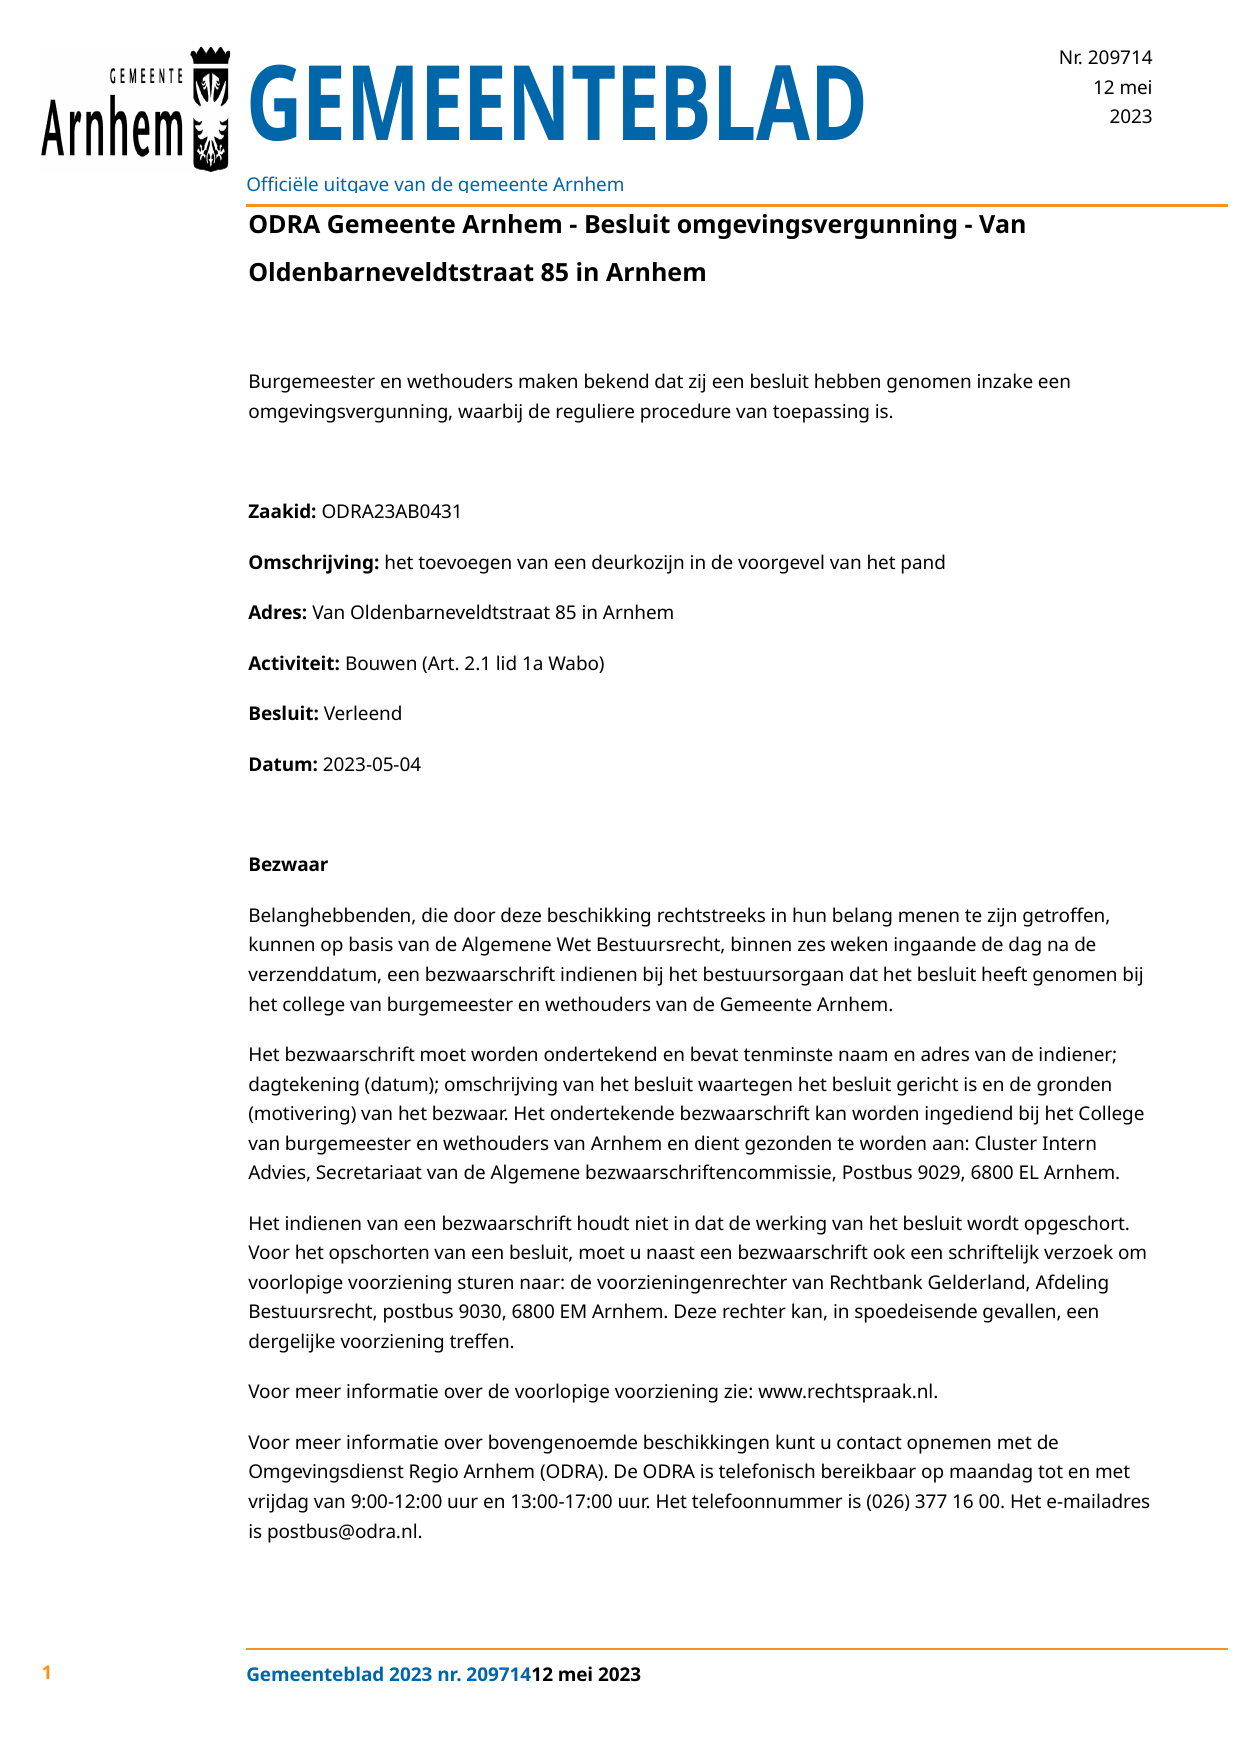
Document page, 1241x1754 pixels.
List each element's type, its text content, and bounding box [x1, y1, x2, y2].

text Het bezwaarschrift moet worden ondertekend en bevat tenminste naam en adres van de indiener; dagtekening (datum); omschrijving van het besluit waartegen het besluit gericht is en de gronden (motivering) van het bezwaar. Het ondertekende bezwaarschrift kan worden ingediend bij het College van burgemeester en wethouders van Arnhem en dient gezonden te worden aan: Cluster Intern Advies, Secretariaat van de Algemene bezwaarschriftencommissie, Postbus 9029, 6800 EL Arnhem. [248, 1041, 1152, 1185]
text Zaakid: ODRA23AB0431 [248, 499, 1152, 524]
text Belanghebbenden, die door deze beschikking rechtstreeks in hun belang menen te zijn getroffen, kunnen op basis van de Algemene Wet Bestuursrecht, binnen zes weken ingaande de dag na de verzenddatum, een bezwaarschrift indienen bij het bestuursorgaan dat het besluit heeft genomen bij het college van burgemeester en wethouders van de Gemeente Arnhem. [248, 902, 1152, 1017]
text Activiteit: Bouwen (Art. 2.1 lid 1a Wabo) [248, 650, 1152, 676]
text Burgemeester en wethouders maken bekend dat zij een besluit hebben genomen inzake een omgevingsvergunning, waarbij de reguliere procedure van toepassing is. [248, 368, 1152, 424]
text Het indienen van een bezwaarschrift houdt niet in dat de werking van het besluit wordt opgeschort. Voor het opschorten van een besluit, moet u naast een bezwaarschrift ook een schriftelijk verzoek om voorlopige voorziening sturen naar: de voorzieningenrechter van Rechtbank Gelderland, Afdeling Bestuursrecht, postbus 9030, 6800 EM Arnhem. Deze rechter kan, in spoedeisende gevallen, een dergelijke voorziening treffen. [248, 1210, 1152, 1354]
text Adres: Van Oldenbarneveldtstraat 85 in Arnhem [248, 599, 1152, 625]
text Voor meer informatie over bovengenoemde beschikkingen kunt u contact opnemen met de Omgevingsdienst Regio Arnhem (ODRA). De ODRA is telefonisch bereikbaar op maandag tot en met vrijdag van 9:00-12:00 uur en 13:00-17:00 uur. Het telefoonnummer is (026) 377 16 00. Het e-mailadres is postbus@odra.nl. [248, 1429, 1152, 1544]
text ODRA Gemeente Arnhem - Besluit omgevingsvergunning - Van Oldenbarneveldtstraat 85 in Arnhem [248, 207, 1152, 288]
text Voor meer informatie over de voorlopige voorziening zie: www.rechtspraak.nl. [248, 1379, 1152, 1404]
text Omschrijving: het toevoegen van een deurkozijn in de voorgevel van het pand [248, 549, 1152, 575]
text Datum: 2023-05-04 [248, 751, 1152, 777]
text Bezwaar [248, 852, 1152, 877]
text Besluit: Verleend [248, 700, 1152, 726]
picture [41, 47, 231, 172]
